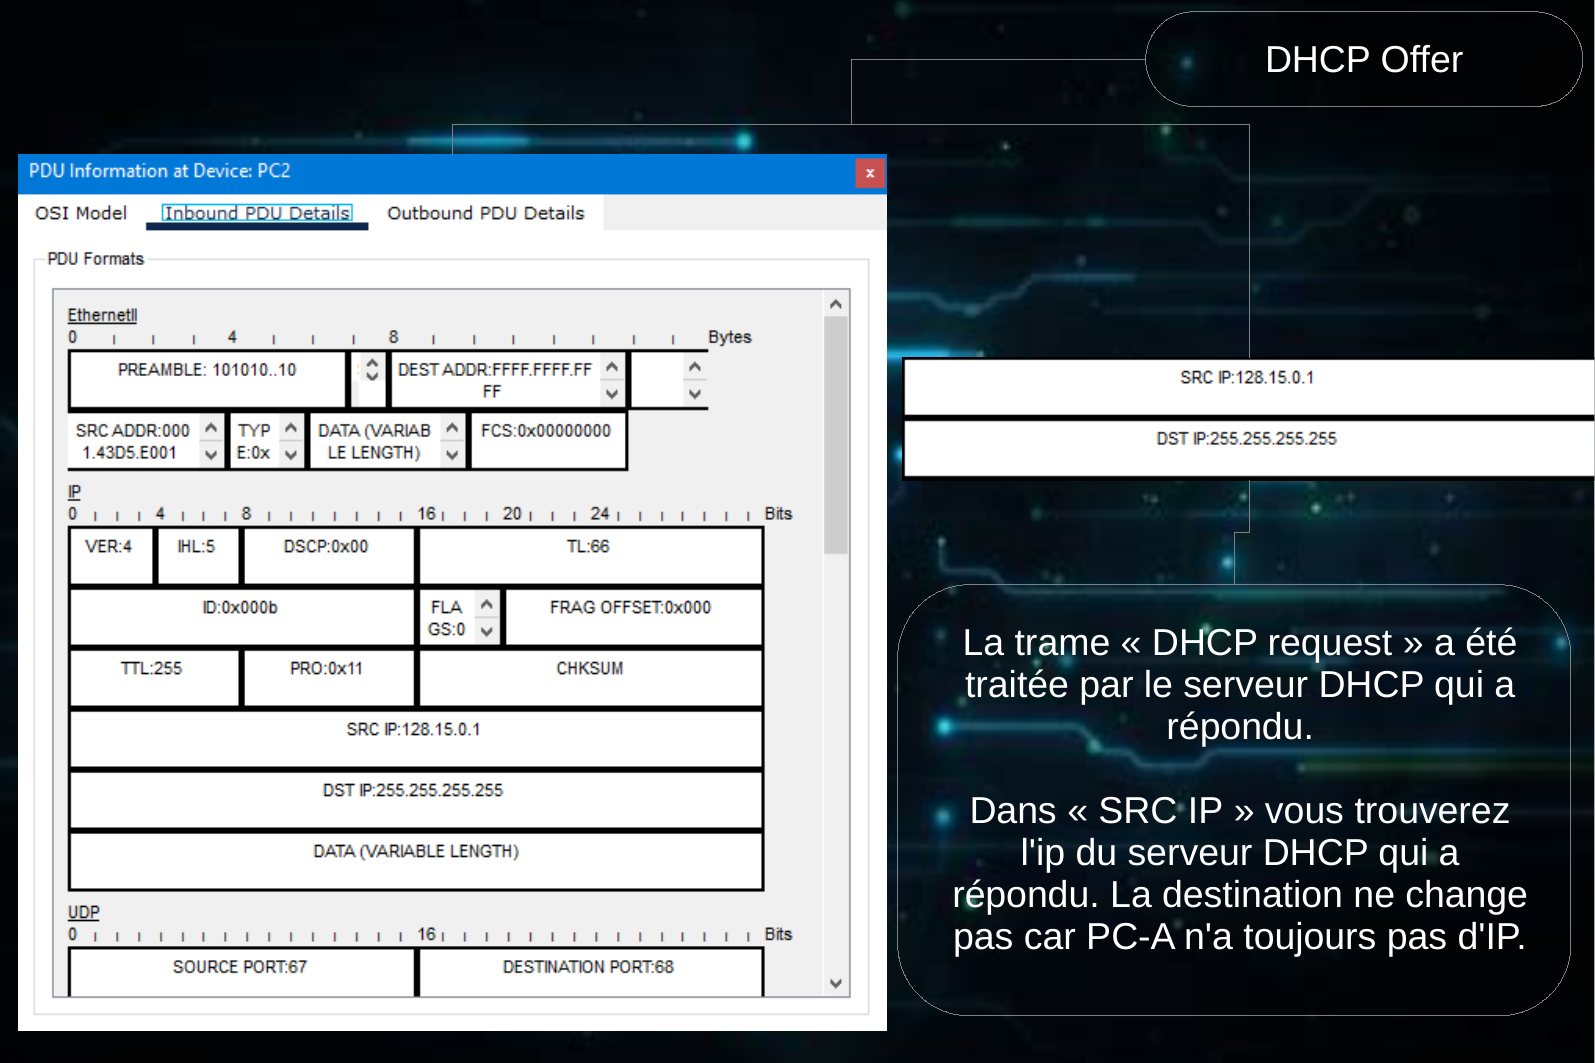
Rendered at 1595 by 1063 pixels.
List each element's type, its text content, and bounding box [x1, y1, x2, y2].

picture [0, 0, 1595, 1063]
text_box DHCP Offer [1145, 11, 1583, 107]
text_box La trame « DHCP request » a été traitée par le serveur DHCP qui a répondu. Dans « SRC IP » vous trouverez l'ip du serveur DHCP qui a répondu. La destination ne change pas car PC-A n'a toujours pas d'IP. [933, 614, 1548, 966]
